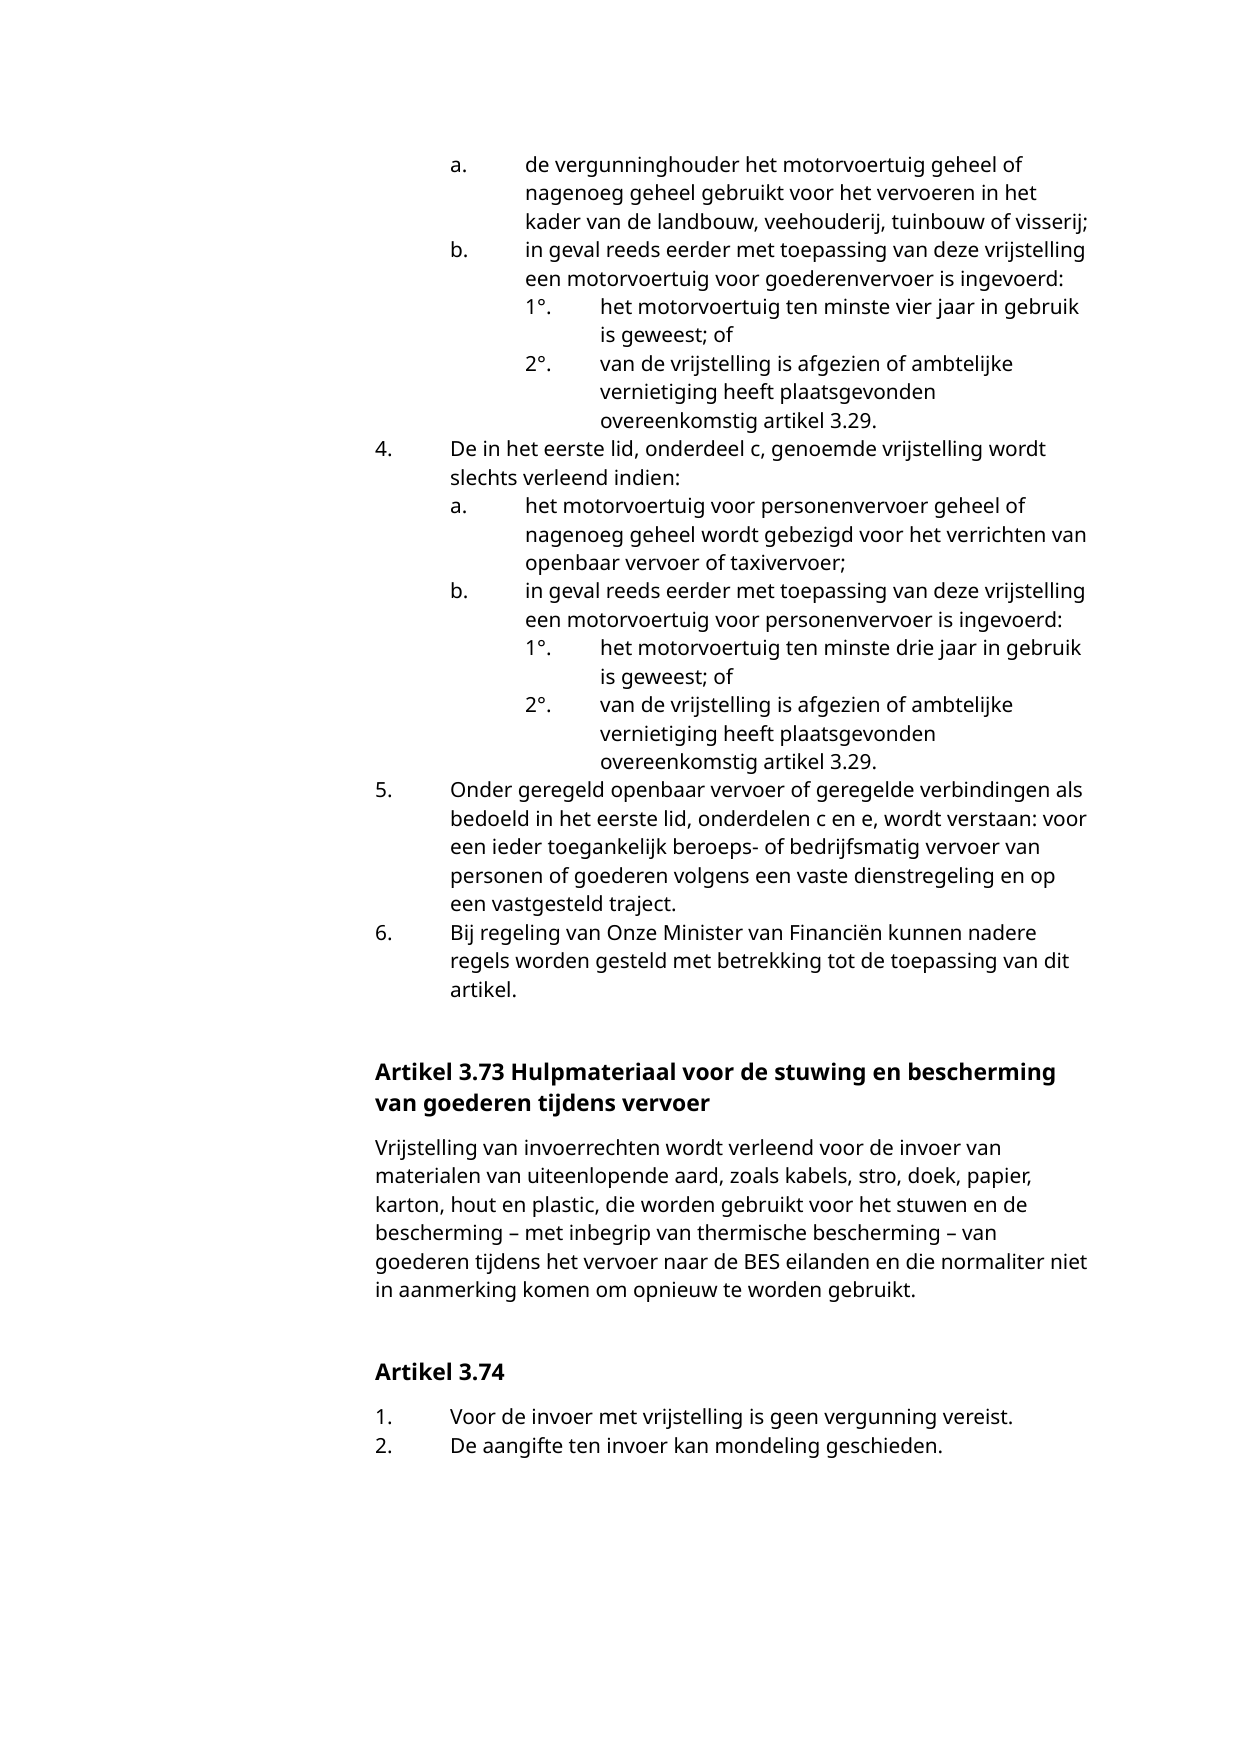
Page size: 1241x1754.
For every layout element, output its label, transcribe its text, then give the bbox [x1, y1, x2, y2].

list in geval reeds eerder met toepassing van deze vrijstelling een motorvoertuig voor goederenvervoer is ingevoerd: [450, 235, 1090, 292]
list De in het eerste lid, onderdeel c, genoemde vrijstelling wordt slechts verleend indien: [375, 434, 1090, 491]
list Onder geregeld openbaar vervoer of geregelde verbindingen als bedoeld in het eerste lid, onderdelen c en e, wordt verstaan: voor een ieder toegankelijk beroeps- of bedrijfsmatig vervoer van personen of goederen volgens een vaste dienstregeling en op een vastgesteld traject. [375, 776, 1090, 918]
list Bij regeling van Onze Minister van Financiën kunnen nadere regels worden gesteld met betrekking tot de toepassing van dit artikel. [375, 918, 1090, 1003]
subtitle Artikel 3.74 [375, 1356, 1090, 1387]
list De aangifte ten invoer kan mondeling geschieden. [375, 1431, 1090, 1459]
list Voor de invoer met vrijstelling is geen vergunning vereist. [375, 1402, 1090, 1431]
list van de vrijstelling is afgezien of ambtelijke vernietiging heeft plaatsgevonden overeenkomstig artikel 3.29. [525, 690, 1090, 776]
list de vergunninghouder het motorvoertuig geheel of nagenoeg geheel gebruikt voor het vervoeren in het kader van de landbouw, veehouderij, tuinbouw of visserij; [450, 150, 1090, 235]
list het motorvoertuig ten minste vier jaar in gebruik is geweest; of [525, 292, 1090, 349]
list in geval reeds eerder met toepassing van deze vrijstelling een motorvoertuig voor personenvervoer is ingevoerd: [450, 577, 1090, 633]
list het motorvoertuig ten minste drie jaar in gebruik is geweest; of [525, 633, 1090, 690]
list van de vrijstelling is afgezien of ambtelijke vernietiging heeft plaatsgevonden overeenkomstig artikel 3.29. [525, 349, 1090, 434]
subtitle Artikel 3.73 Hulpmateriaal voor de stuwing en bescherming van goederen tijdens vervoer [375, 1056, 1090, 1118]
list het motorvoertuig voor personenvervoer geheel of nagenoeg geheel wordt gebezigd voor het verrichten van openbaar vervoer of taxivervoer; [450, 491, 1090, 577]
text Vrijstelling van invoerrechten wordt verleend voor de invoer van materialen van uiteenlopende aard, zoals kabels, stro, doek, papier, karton, hout en plastic, die worden gebruikt voor het stuwen en de bescherming – met inbegrip van thermische bescherming – van goederen tijdens het vervoer naar de BES eilanden en die normaliter niet in aanmerking komen om opnieuw te worden gebruikt. [375, 1133, 1090, 1304]
